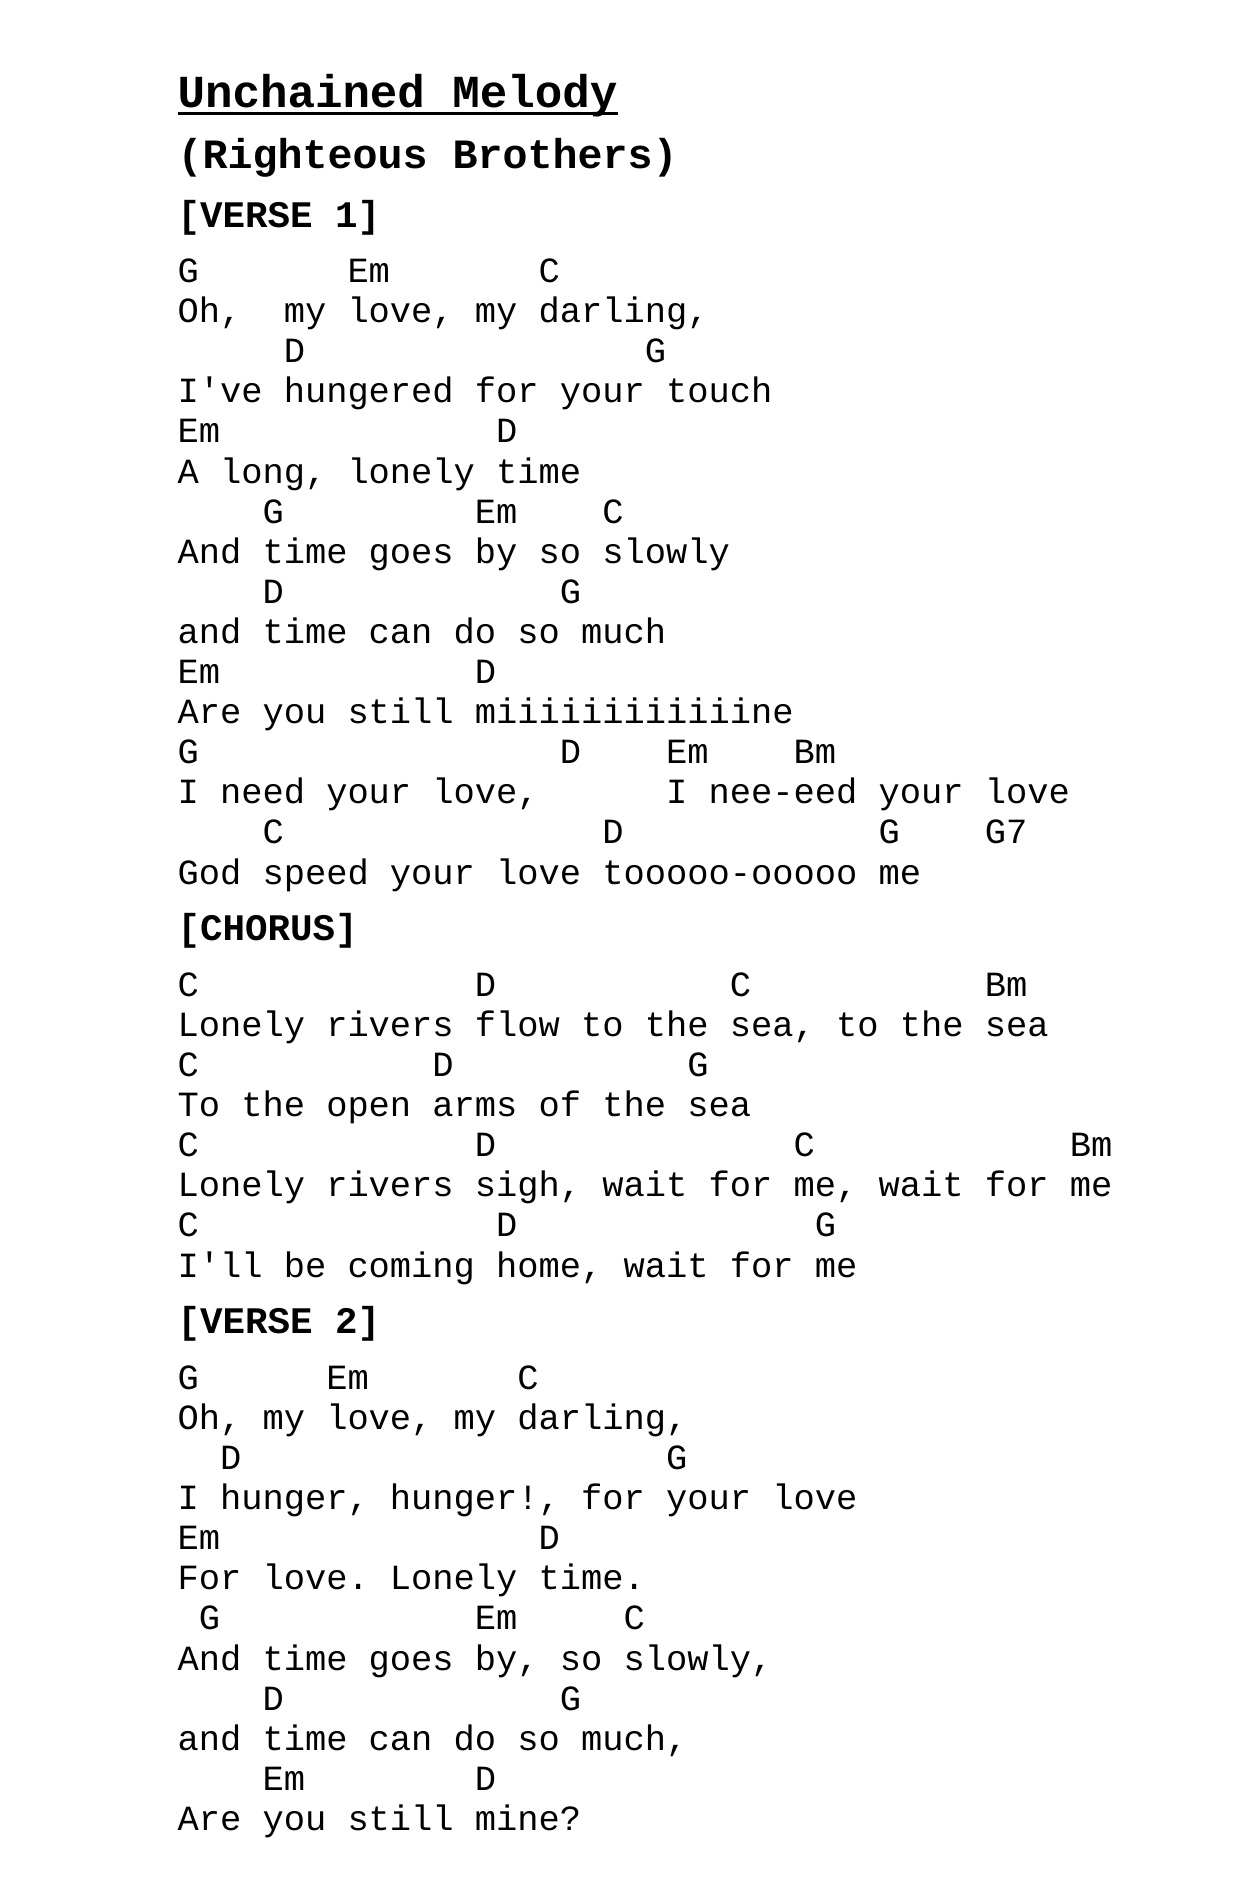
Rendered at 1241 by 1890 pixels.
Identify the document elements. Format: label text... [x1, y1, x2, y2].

text G D Em Bm [177, 734, 1196, 774]
text D G [177, 1440, 1196, 1480]
text To the open arms of the sea [177, 1087, 1196, 1127]
text C D G [177, 1207, 1196, 1247]
text Em D [177, 1761, 1196, 1801]
text C D C Bm [177, 967, 1196, 1007]
text Are you still miiiiiiiiiiiine [177, 694, 1196, 734]
text G Em C [177, 494, 1196, 534]
text G Em C [177, 1360, 1196, 1400]
subtitle [CHORUS] [177, 909, 1196, 952]
text Em D [177, 1520, 1196, 1560]
text Oh, my love, my darling, [177, 1400, 1196, 1440]
text C D C Bm [177, 1127, 1196, 1167]
text D G [177, 1681, 1196, 1721]
text Em D [177, 654, 1196, 694]
subtitle (Righteous Brothers) [177, 134, 1196, 181]
text Are you still mine? [177, 1801, 1196, 1841]
subtitle Unchained Melody [177, 69, 1196, 121]
text I've hungered for your touch [177, 373, 1196, 413]
text C D G G7 [177, 814, 1196, 854]
text Lonely rivers flow to the sea, to the sea [177, 1007, 1196, 1047]
text Em D [177, 413, 1196, 453]
text God speed your love tooooo-ooooo me [177, 854, 1196, 895]
text G Em C [177, 253, 1196, 293]
text Oh, my love, my darling, [177, 293, 1196, 333]
text and time can do so much [177, 614, 1196, 654]
text And time goes by, so slowly, [177, 1640, 1196, 1681]
text D G [177, 574, 1196, 614]
text I'll be coming home, wait for me [177, 1247, 1196, 1288]
text C D G [177, 1047, 1196, 1087]
text Lonely rivers sigh, wait for me, wait for me [177, 1167, 1196, 1207]
text D G [177, 333, 1196, 373]
text For love. Lonely time. [177, 1560, 1196, 1600]
text A long, lonely time [177, 453, 1196, 494]
text G Em C [177, 1600, 1196, 1640]
subtitle [VERSE 2] [177, 1302, 1196, 1345]
text and time can do so much, [177, 1721, 1196, 1761]
text I need your love, I nee-eed your love [177, 774, 1196, 814]
subtitle [VERSE 1] [177, 196, 1196, 238]
text And time goes by so slowly [177, 534, 1196, 574]
text I hunger, hunger!, for your love [177, 1480, 1196, 1520]
